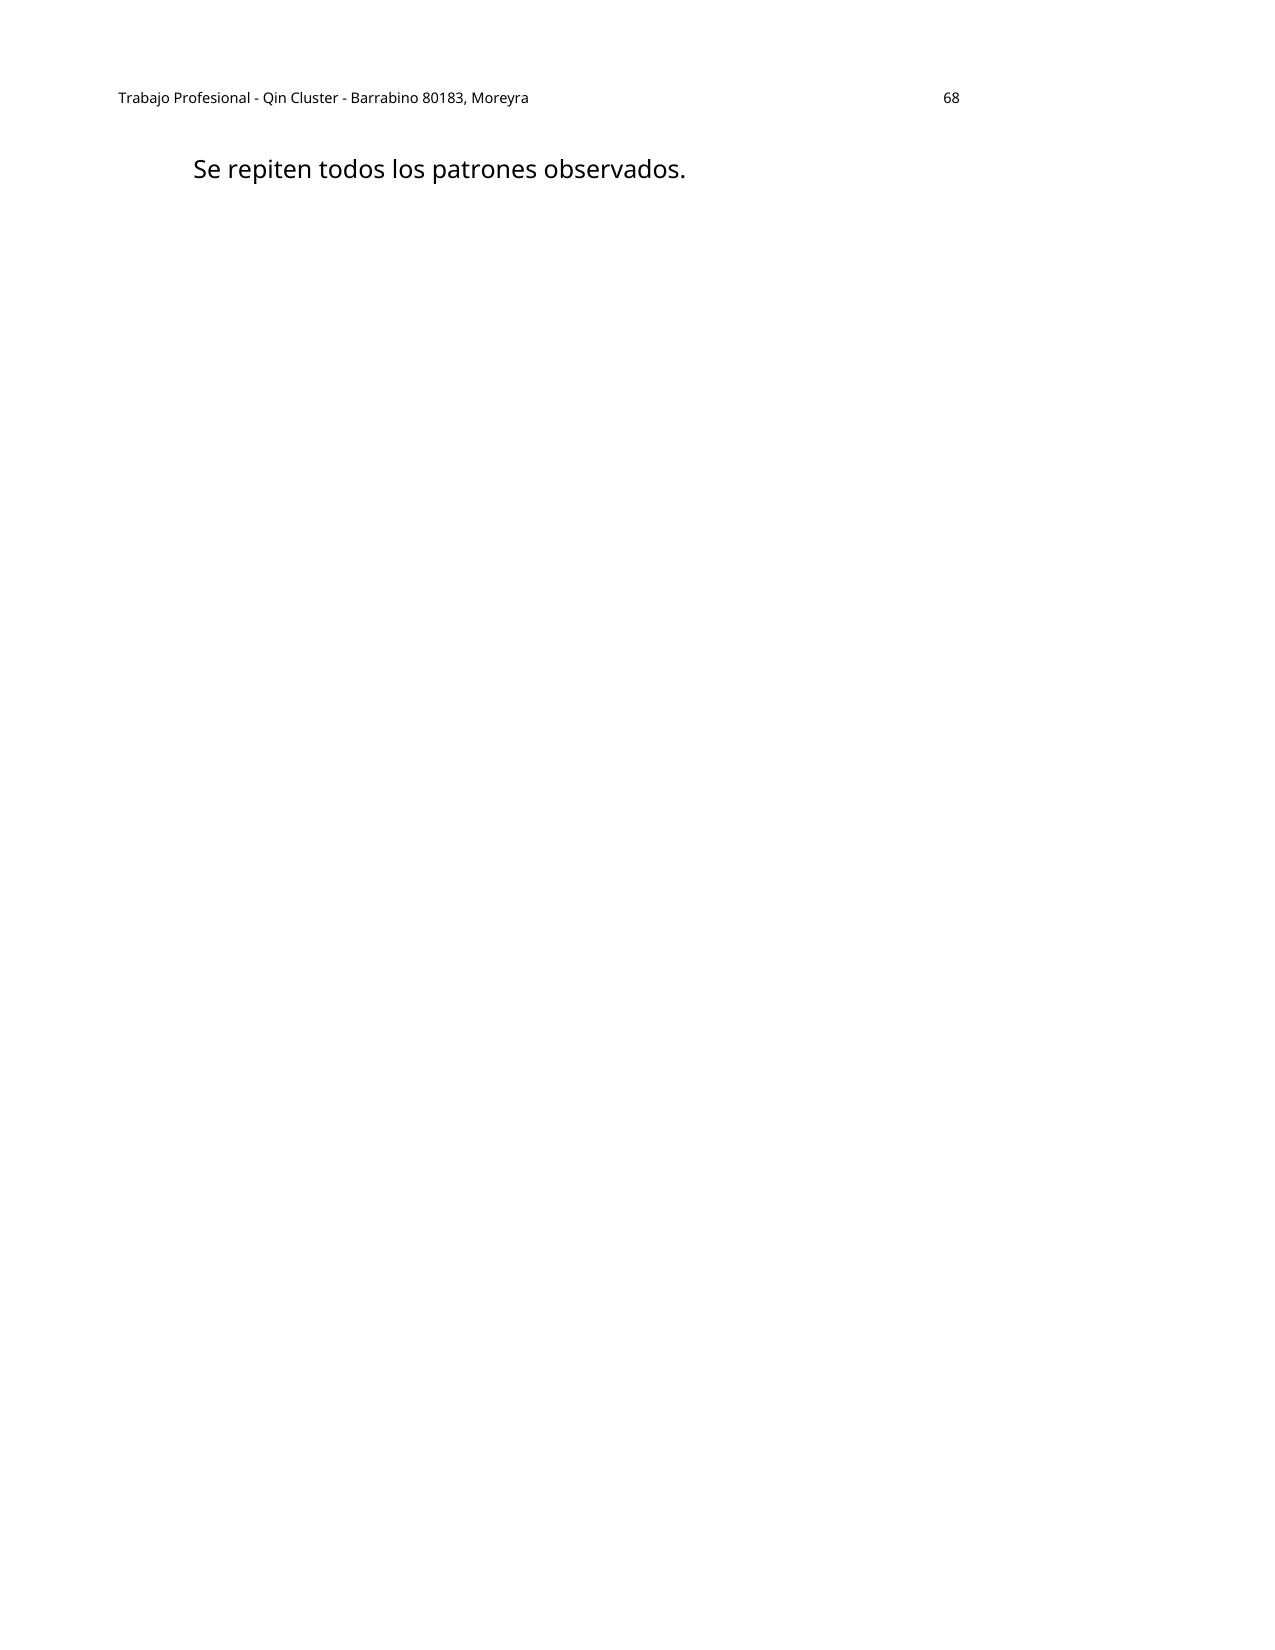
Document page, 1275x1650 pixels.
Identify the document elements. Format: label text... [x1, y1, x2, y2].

text Se repiten todos los patrones observados. [118, 152, 1157, 186]
